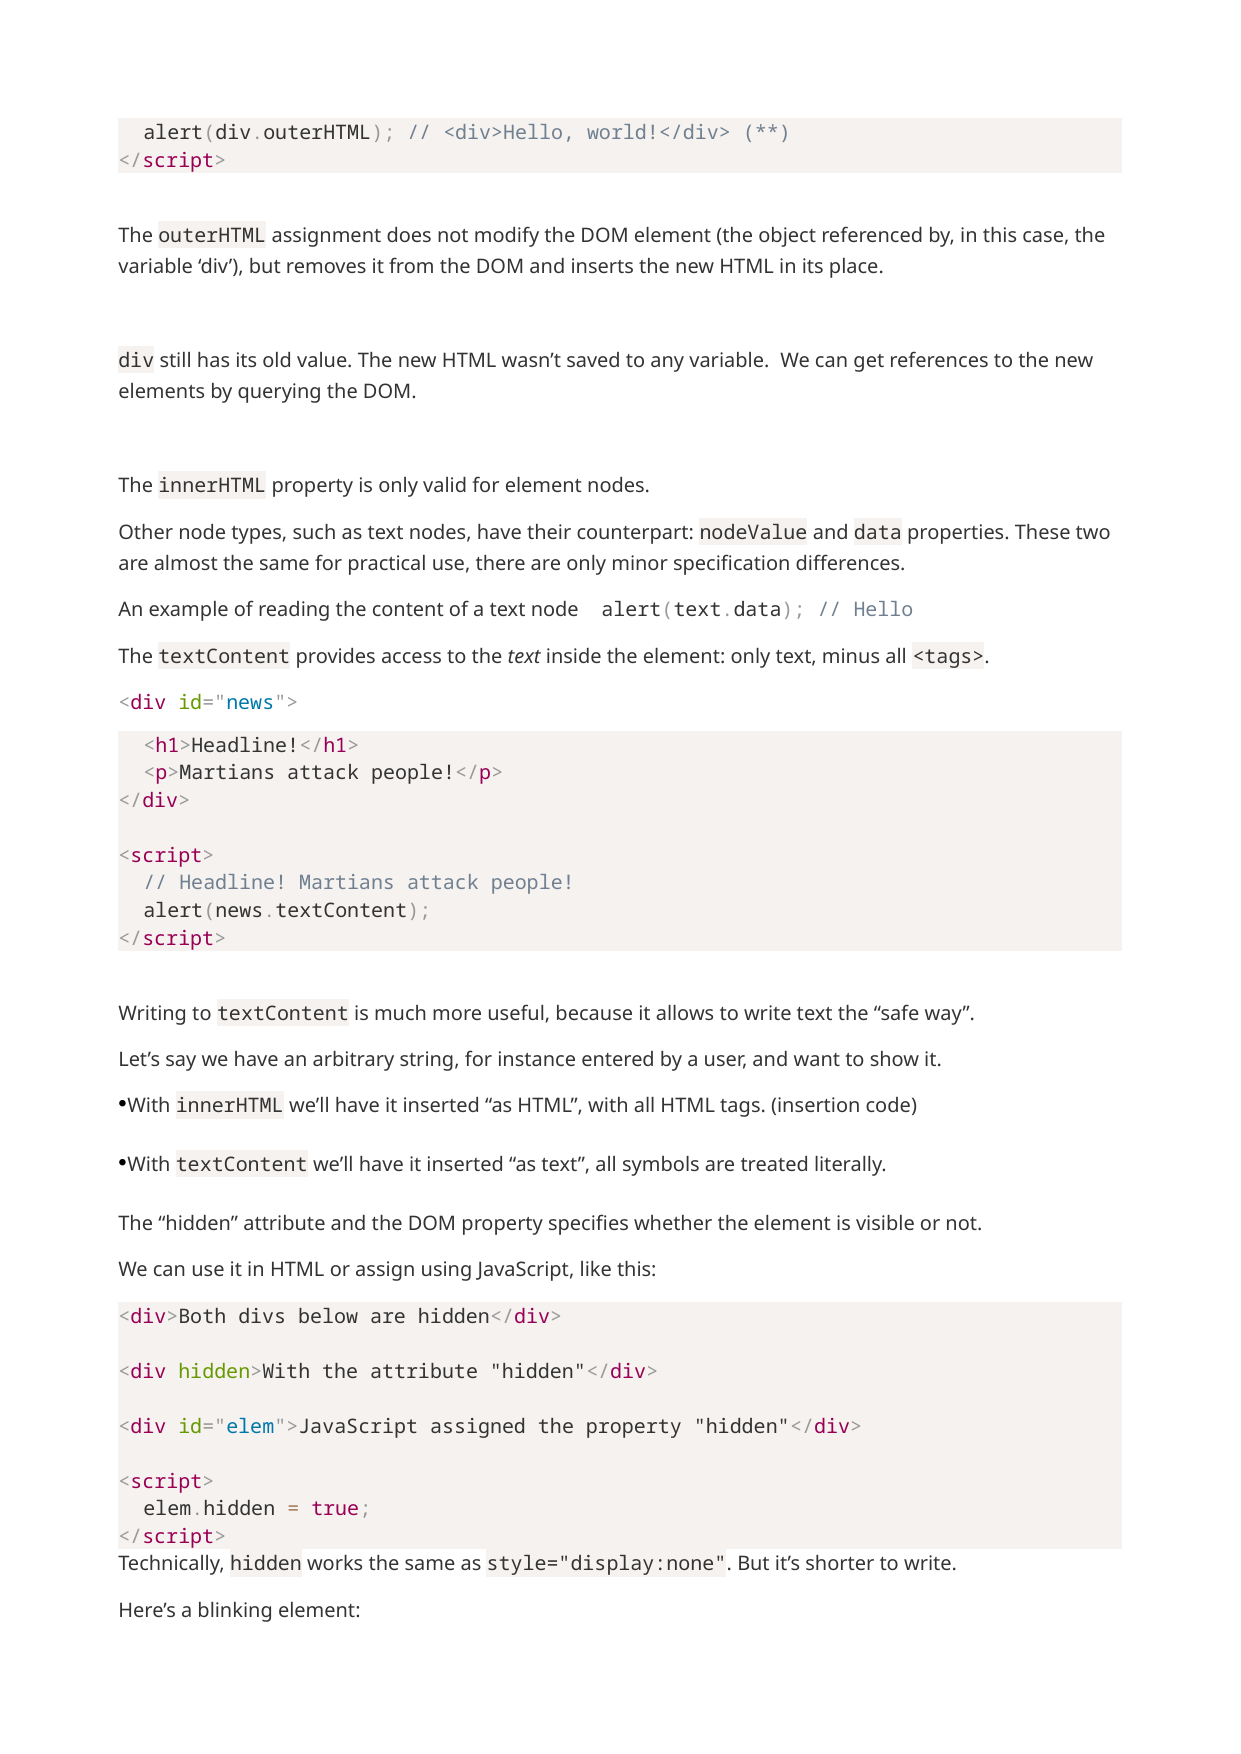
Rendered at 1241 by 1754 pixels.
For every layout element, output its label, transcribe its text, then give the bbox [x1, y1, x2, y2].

text alert(div.outerHTML); // <div>Hello, world!</div> (**) [118, 118, 1122, 146]
text <h1>Headline!</h1> [118, 731, 1122, 758]
text Technically, hidden works the same as style="display:none". But it’s shorter to write. [118, 1549, 1122, 1577]
text elem.hidden = true; [118, 1494, 1122, 1522]
text </script> [118, 923, 1122, 951]
text </script> [118, 146, 1122, 173]
text alert(news.textContent); [118, 896, 1122, 923]
text Here’s a blinking element: [118, 1596, 1122, 1623]
text <script> [118, 1467, 1122, 1494]
text The textContent provides access to the text inside the element: only text, minus all <tags>. [118, 642, 1122, 669]
list With innerHTML we’ll have it inserted “as HTML”, with all HTML tags. (insertion code) [118, 1091, 1122, 1119]
text </div> [118, 786, 1122, 813]
list With textContent we’ll have it inserted “as text”, all symbols are treated literally. [118, 1150, 1122, 1177]
text Other node types, such as text nodes, have their counterpart: nodeValue and data properties. These two are almost the same for practical use, there are only minor specification differences. [118, 518, 1122, 576]
text We can use it in HTML or assign using JavaScript, like this: [118, 1255, 1122, 1283]
text <div id="elem">JavaScript assigned the property "hidden"</div> [118, 1412, 1122, 1439]
text The innerHTML property is only valid for element nodes. [118, 471, 1122, 499]
text Writing to textContent is much more useful, because it allows to write text the “safe way”. [118, 999, 1122, 1026]
text <div>Both divs below are hidden</div> [118, 1302, 1122, 1329]
text Let’s say we have an arbitrary string, for instance entered by a user, and want to show it. [118, 1045, 1122, 1072]
text An example of reading the content of a text node alert(text.data); // Hello [118, 596, 1122, 623]
text <p>Martians attack people!</p> [118, 758, 1122, 786]
text div still has its old value. The new HTML wasn’t saved to any variable. We can get references to the new elements by querying the DOM. [118, 346, 1122, 405]
text The “hidden” attribute and the DOM property specifies whether the element is visible or not. [118, 1209, 1122, 1236]
text // Headline! Martians attack people! [118, 868, 1122, 896]
text <div id="news"> [118, 688, 1122, 716]
text <script> [118, 841, 1122, 868]
text <div hidden>With the attribute "hidden"</div> [118, 1357, 1122, 1384]
text The outerHTML assignment does not modify the DOM element (the object referenced by, in this case, the variable ‘div’), but removes it from the DOM and inserts the new HTML in its place. [118, 221, 1122, 279]
text </script> [118, 1522, 1122, 1549]
